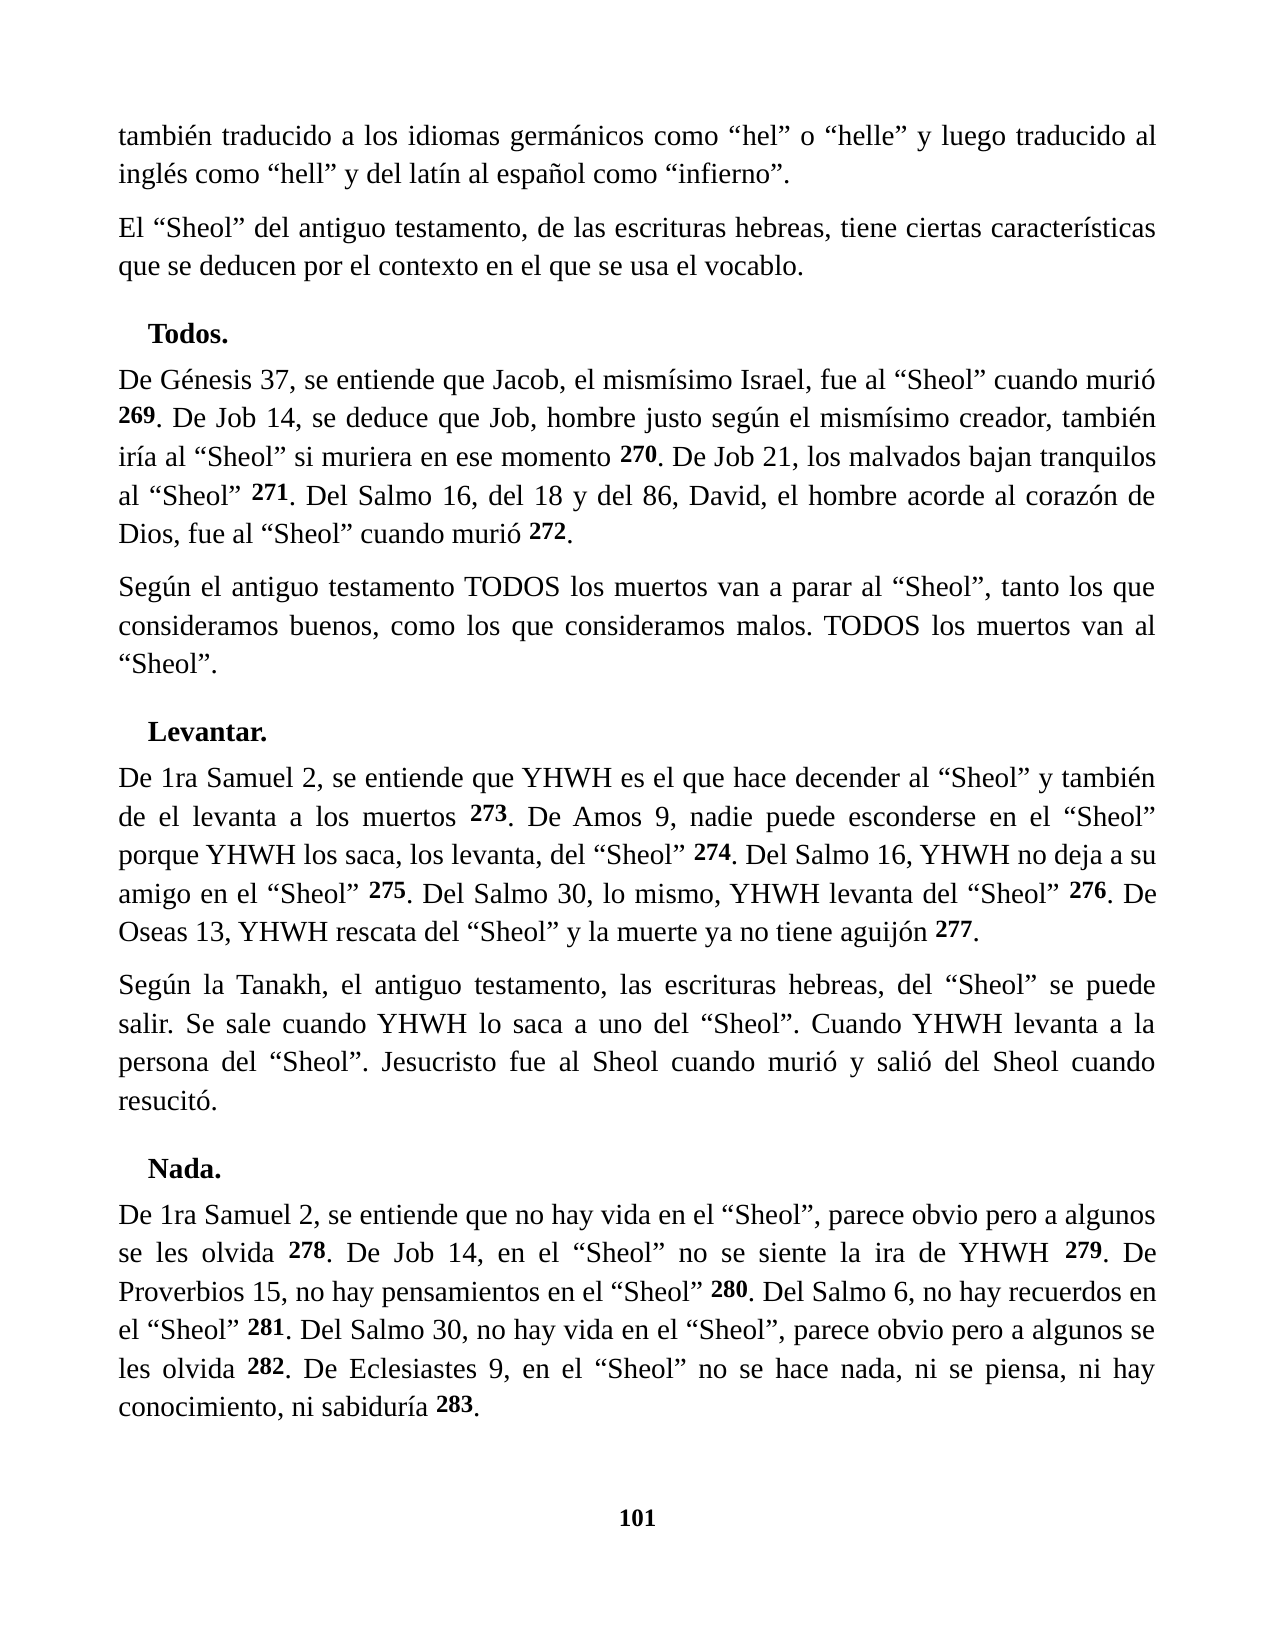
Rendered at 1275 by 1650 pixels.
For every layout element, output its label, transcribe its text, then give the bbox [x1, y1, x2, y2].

subtitle Levantar. [148, 714, 1157, 748]
text Según el antiguo testamento TODOS los muertos van a parar al “Sheol”, tanto los que consideramos buenos, como los que consideramos malos. TODOS los muertos van al “Sheol”. [118, 569, 1157, 680]
text De 1ra Samuel 2, se entiende que no hay vida en el “Sheol”, parece obvio pero a algunos se les olvida . De Job 14, en el “Sheol” no se siente la ira de YHWH . De Proverbios 15, no hay pensamientos en el “Sheol” . Del Salmo 6, no hay recuerdos en el “Sheol” . Del Salmo 30, no hay vida en el “Sheol”, parece obvio pero a algunos se les olvida . De Eclesiastes 9, en el “Sheol” no se hace nada, ni se piensa, ni hay conocimiento, ni sabiduría . [118, 1197, 1157, 1423]
text El “Sheol” del antiguo testamento, de las escrituras hebreas, tiene ciertas características que se deducen por el contexto en el que se usa el vocablo. [118, 210, 1157, 282]
subtitle Todos. [148, 316, 1157, 349]
text De Génesis 37, se entiende que Jacob, el mismísimo Israel, fue al “Sheol” cuando murió . De Job 14, se deduce que Job, hombre justo según el mismísimo creador, también iría al “Sheol” si muriera en ese momento . De Job 21, los malvados bajan tranquilos al “Sheol” . Del Salmo 16, del 18 y del 86, David, el hombre acorde al corazón de Dios, fue al “Sheol” cuando murió . [118, 362, 1157, 550]
text Según la Tanakh, el antiguo testamento, las escrituras hebreas, del “Sheol” se puede salir. Se sale cuando YHWH lo saca a uno del “Sheol”. Cuando YHWH levanta a la persona del “Sheol”. Jesucristo fue al Sheol cuando murió y salió del Sheol cuando resucitó. [118, 967, 1157, 1117]
text también traducido a los idiomas germánicos como “hel” o “helle” y luego traducido al inglés como “hell” y del latín al español como “infierno”. [118, 118, 1157, 190]
subtitle Nada. [148, 1151, 1157, 1184]
text De 1ra Samuel 2, se entiende que YHWH es el que hace decender al “Sheol” y también de el levanta a los muertos . De Amos 9, nadie puede esconderse en el “Sheol” porque YHWH los saca, los levanta, del “Sheol” . Del Salmo 16, YHWH no deja a su amigo en el “Sheol” . Del Salmo 30, lo mismo, YHWH levanta del “Sheol” . De Oseas 13, YHWH rescata del “Sheol” y la muerte ya no tiene aguijón . [118, 760, 1157, 948]
